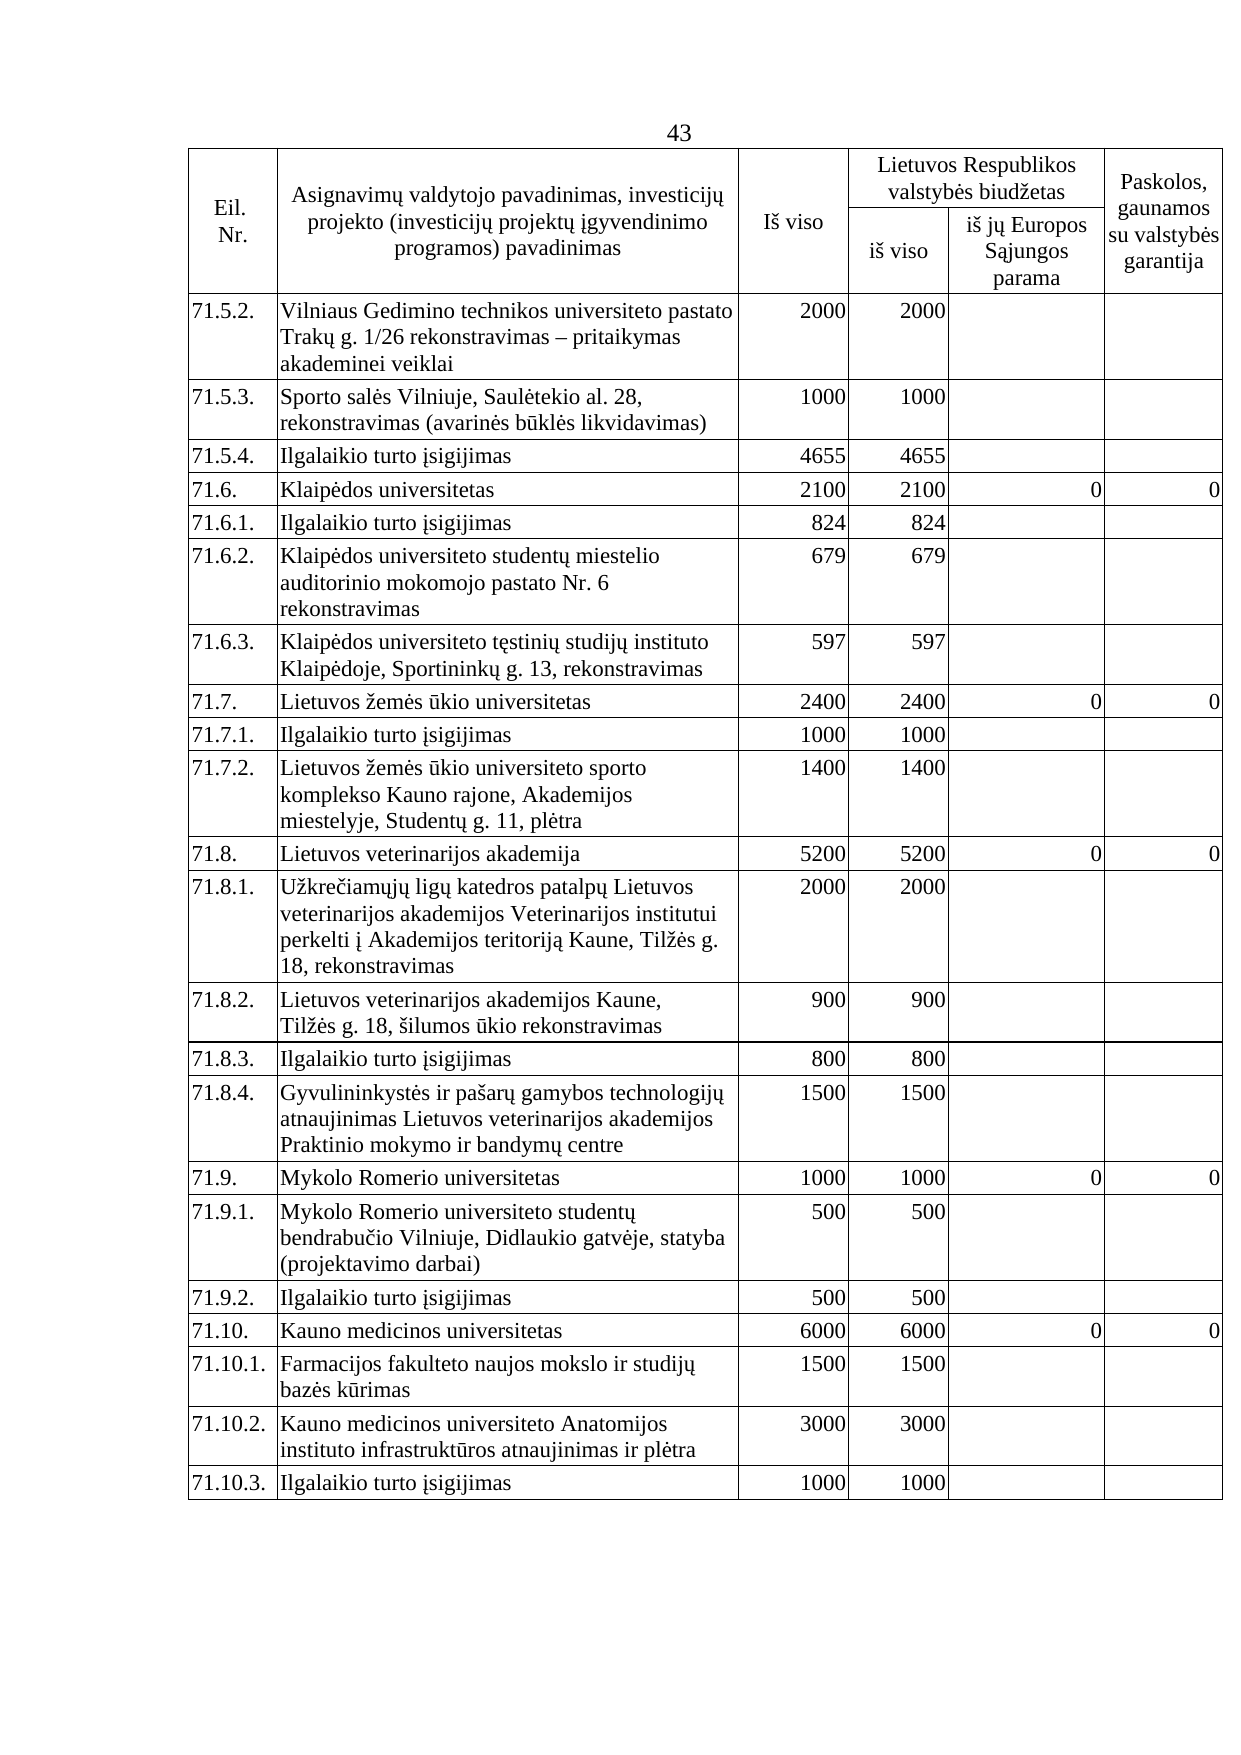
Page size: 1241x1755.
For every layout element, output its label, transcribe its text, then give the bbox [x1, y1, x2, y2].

table_cell 71.10. [189, 1314, 277, 1346]
table_cell 71.8.2. [189, 983, 277, 1041]
table_cell [1105, 1195, 1222, 1280]
table_cell 4655 [849, 440, 948, 472]
table_cell Vilniaus Gedimino technikos universiteto pastato Trakų g. 1/26 rekonstravimas – pritaikymas akademinei veiklai [278, 294, 738, 379]
table_cell 900 [739, 983, 848, 1041]
table_cell [949, 380, 1104, 439]
table_cell 1500 [849, 1347, 948, 1406]
table_cell 2100 [739, 473, 848, 505]
table_cell [1105, 380, 1222, 439]
table_cell 824 [739, 506, 848, 538]
table_cell 500 [849, 1281, 948, 1313]
table_cell 71.9. [189, 1162, 277, 1194]
table_cell 71.6.3. [189, 625, 277, 684]
table_header Eil. Nr. [189, 149, 277, 293]
table_cell 71.5.2. [189, 294, 277, 379]
table_cell 6000 [849, 1314, 948, 1346]
table_cell 71.6. [189, 473, 277, 505]
table_cell [949, 1407, 1104, 1465]
table_cell 0 [1105, 685, 1222, 717]
table_header Asignavimų valdytojo pavadinimas, investicijų projekto (investicijų projektų įgyvendinimo programos) pavadinimas [278, 149, 738, 293]
table_cell 2000 [739, 871, 848, 982]
table_cell [949, 983, 1104, 1041]
table_cell 1400 [849, 751, 948, 836]
table_cell Klaipėdos universiteto tęstinių studijų instituto Klaipėdoje, Sportininkų g. 13, rekonstravimas [278, 625, 738, 684]
table_cell [1105, 1347, 1222, 1406]
table_cell [1105, 1076, 1222, 1161]
table_cell [1105, 1281, 1222, 1313]
table_cell Ilgalaikio turto įsigijimas [278, 506, 738, 538]
table_cell 679 [849, 539, 948, 624]
table_cell [1105, 625, 1222, 684]
table_cell 597 [739, 625, 848, 684]
table_cell [1105, 1043, 1222, 1074]
table_cell 1500 [739, 1076, 848, 1161]
table_cell [949, 1043, 1104, 1074]
table_cell 2100 [849, 473, 948, 505]
table_cell [949, 1281, 1104, 1313]
table_cell [1105, 440, 1222, 472]
table_cell 2000 [739, 294, 848, 379]
table_cell [949, 294, 1104, 379]
table_cell Gyvulininkystės ir pašarų gamybos technologijų atnaujinimas Lietuvos veterinarijos akademijos Praktinio mokymo ir bandymų centre [278, 1076, 738, 1161]
table_cell 3000 [739, 1407, 848, 1465]
table_cell Lietuvos veterinarijos akademija [278, 837, 738, 869]
table_cell 71.5.4. [189, 440, 277, 472]
table_cell [949, 440, 1104, 472]
table_cell [1105, 983, 1222, 1041]
table_cell 1500 [849, 1076, 948, 1161]
table_cell [1105, 718, 1222, 750]
table_cell [949, 539, 1104, 624]
table_header Paskolos, gaunamos su valstybės garantija [1105, 149, 1222, 293]
table_cell 0 [949, 1314, 1104, 1346]
table_cell 6000 [739, 1314, 848, 1346]
table_cell 71.9.1. [189, 1195, 277, 1280]
table_cell 1000 [739, 1162, 848, 1194]
table_cell 71.10.2. [189, 1407, 277, 1465]
table_cell 0 [1105, 1314, 1222, 1346]
table_cell 71.9.2. [189, 1281, 277, 1313]
table_cell Ilgalaikio turto įsigijimas [278, 718, 738, 750]
table_cell Mykolo Romerio universiteto studentų bendrabučio Vilniuje, Didlaukio gatvėje, statyba (projektavimo darbai) [278, 1195, 738, 1280]
table_cell Kauno medicinos universitetas [278, 1314, 738, 1346]
table_cell 679 [739, 539, 848, 624]
table_cell 71.5.3. [189, 380, 277, 439]
table_cell 1000 [739, 1466, 848, 1498]
table_cell 1000 [849, 718, 948, 750]
table_cell 71.8.3. [189, 1043, 277, 1074]
table_cell 800 [849, 1043, 948, 1074]
table_cell 71.10.3. [189, 1466, 277, 1498]
table_cell 2400 [739, 685, 848, 717]
table_cell Ilgalaikio turto įsigijimas [278, 1043, 738, 1074]
table_cell iš viso [849, 208, 948, 293]
table_cell Ilgalaikio turto įsigijimas [278, 1281, 738, 1313]
table_cell 0 [949, 473, 1104, 505]
table_cell [1105, 539, 1222, 624]
table_cell 0 [1105, 1162, 1222, 1194]
table_cell [949, 871, 1104, 982]
table_cell 900 [849, 983, 948, 1041]
table_header Lietuvos Respublikos valstybės biudžetas [849, 149, 1104, 207]
table_cell Klaipėdos universitetas [278, 473, 738, 505]
table_cell Užkrečiamųjų ligų katedros patalpų Lietuvos veterinarijos akademijos Veterinarijos institutui perkelti į Akademijos teritoriją Kaune, Tilžės g. 18, rekonstravimas [278, 871, 738, 982]
table_cell [949, 718, 1104, 750]
table_cell 0 [1105, 837, 1222, 869]
table_cell 2400 [849, 685, 948, 717]
table_header Iš viso [739, 149, 848, 293]
table_cell Lietuvos žemės ūkio universiteto sporto komplekso Kauno rajone, Akademijos miestelyje, Studentų g. 11, plėtra [278, 751, 738, 836]
table_cell 1000 [739, 380, 848, 439]
table_cell [949, 751, 1104, 836]
table_cell 2000 [849, 871, 948, 982]
table_cell Sporto salės Vilniuje, Saulėtekio al. 28, rekonstravimas (avarinės būklės likvidavimas) [278, 380, 738, 439]
table_cell 500 [739, 1195, 848, 1280]
table_cell 71.8.1. [189, 871, 277, 982]
table_cell [949, 1195, 1104, 1280]
table_cell 71.7. [189, 685, 277, 717]
table_cell 500 [849, 1195, 948, 1280]
table_cell 71.10.1. [189, 1347, 277, 1406]
table_cell Ilgalaikio turto įsigijimas [278, 1466, 738, 1498]
table_cell [949, 1347, 1104, 1406]
table_cell 0 [949, 1162, 1104, 1194]
table_cell 1500 [739, 1347, 848, 1406]
table_cell 3000 [849, 1407, 948, 1465]
table_cell 2000 [849, 294, 948, 379]
table_cell 1000 [849, 1162, 948, 1194]
table_cell Farmacijos fakulteto naujos mokslo ir studijų bazės kūrimas [278, 1347, 738, 1406]
table_cell 4655 [739, 440, 848, 472]
table_cell 0 [1105, 473, 1222, 505]
table_cell 71.7.2. [189, 751, 277, 836]
table_cell 5200 [849, 837, 948, 869]
table_cell [1105, 871, 1222, 982]
table_cell Klaipėdos universiteto studentų miestelio auditorinio mokomojo pastato Nr. 6 rekonstravimas [278, 539, 738, 624]
table_cell Lietuvos veterinarijos akademijos Kaune, Tilžės g. 18, šilumos ūkio rekonstravimas [278, 983, 738, 1041]
table_cell Mykolo Romerio universitetas [278, 1162, 738, 1194]
table_cell 71.6.1. [189, 506, 277, 538]
table_cell 5200 [739, 837, 848, 869]
table_cell [949, 506, 1104, 538]
table_cell [1105, 1466, 1222, 1498]
table_cell 0 [949, 685, 1104, 717]
table_cell 71.6.2. [189, 539, 277, 624]
table_cell Lietuvos žemės ūkio universitetas [278, 685, 738, 717]
table_cell [949, 1076, 1104, 1161]
table_cell 71.8.4. [189, 1076, 277, 1161]
table_cell [949, 625, 1104, 684]
table_cell 800 [739, 1043, 848, 1074]
table_cell 1000 [739, 718, 848, 750]
table_cell Ilgalaikio turto įsigijimas [278, 440, 738, 472]
table_cell Kauno medicinos universiteto Anatomijos instituto infrastruktūros atnaujinimas ir plėtra [278, 1407, 738, 1465]
table_cell 500 [739, 1281, 848, 1313]
table_cell [1105, 294, 1222, 379]
table_cell iš jų Europos Sąjungos parama [949, 208, 1104, 293]
table_cell [1105, 506, 1222, 538]
table_cell 824 [849, 506, 948, 538]
table_cell 1400 [739, 751, 848, 836]
table_cell 71.7.1. [189, 718, 277, 750]
table_cell [1105, 1407, 1222, 1465]
table_cell 1000 [849, 1466, 948, 1498]
table_cell 71.8. [189, 837, 277, 869]
table_cell [949, 1466, 1104, 1498]
table_cell 597 [849, 625, 948, 684]
table_cell 0 [949, 837, 1104, 869]
table_cell [1105, 751, 1222, 836]
table_cell 1000 [849, 380, 948, 439]
